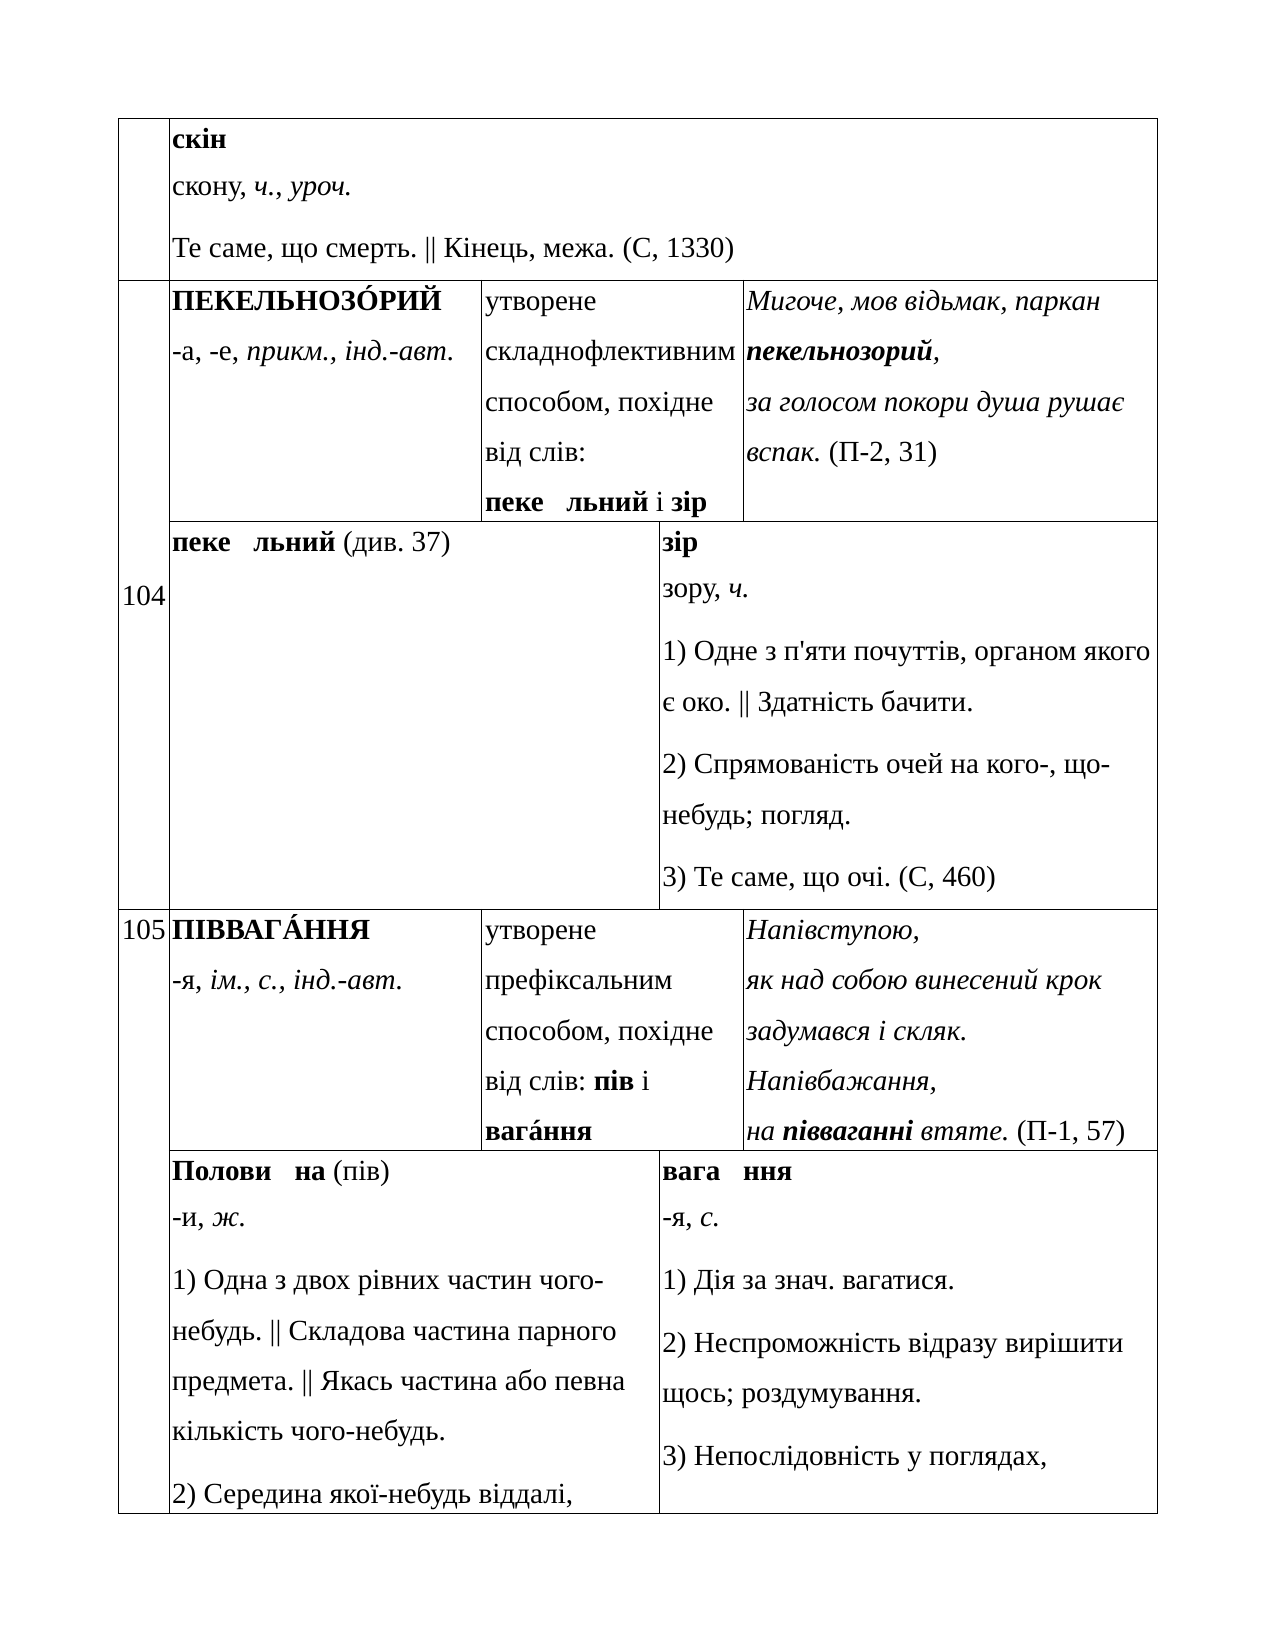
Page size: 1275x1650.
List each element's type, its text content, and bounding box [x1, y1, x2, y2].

table_cell пекельний (див. 37) [170, 522, 659, 909]
table_cell утворене префіксальним способом, похідне від слів: пів і вагáння [482, 910, 743, 1150]
table_cell утворене складнофлективним способом, похідне від слів: пекельний і зір [482, 281, 743, 521]
table_cell [119, 119, 169, 279]
table_cell скін скону, ч., уроч. Те саме, що смерть. || Кінець, межа. (С, 1330) [170, 119, 1157, 279]
table_cell Мигоче, мов відьмак, паркан пекельнозорий, за голосом покори душа рушає вспак. (П‑2, 31) [744, 281, 1157, 521]
table_cell 104 [119, 281, 169, 909]
table_cell Пекельнозóрий -а, -е, прикм., інд.-авт. [170, 281, 481, 521]
table_cell Напівступою, як над собою винесений крок задумався і скляк. Напівбажання, на півваганні втяте. (П‑1, 57) [744, 910, 1157, 1150]
table_cell зір зору, ч. 1) Одне з п'яти почуттів, органом якого є око. || Здатність бачити. 2) Спрямованість очей на кого-, що-небудь; погляд. 3) Те саме, що очі. (С, 460) [660, 522, 1157, 909]
table_cell Половина (пів) -и, ж. 1) Одна з двох рівних частин чого-небудь. || Складова частина парного предмета. || Якась частина або певна кількість чого-небудь. 2) Середина якої-небудь віддалі, [170, 1151, 659, 1513]
table_cell вагання -я, с. 1) Дія за знач. вагатися. 2) Неспроможність відразу вирішити щось; роздумування. 3) Непослідовність у поглядах, [660, 1151, 1157, 1513]
table_cell Піввагáння -я, ім., с., інд.-авт. [170, 910, 481, 1150]
table_cell 105 [119, 910, 169, 1513]
